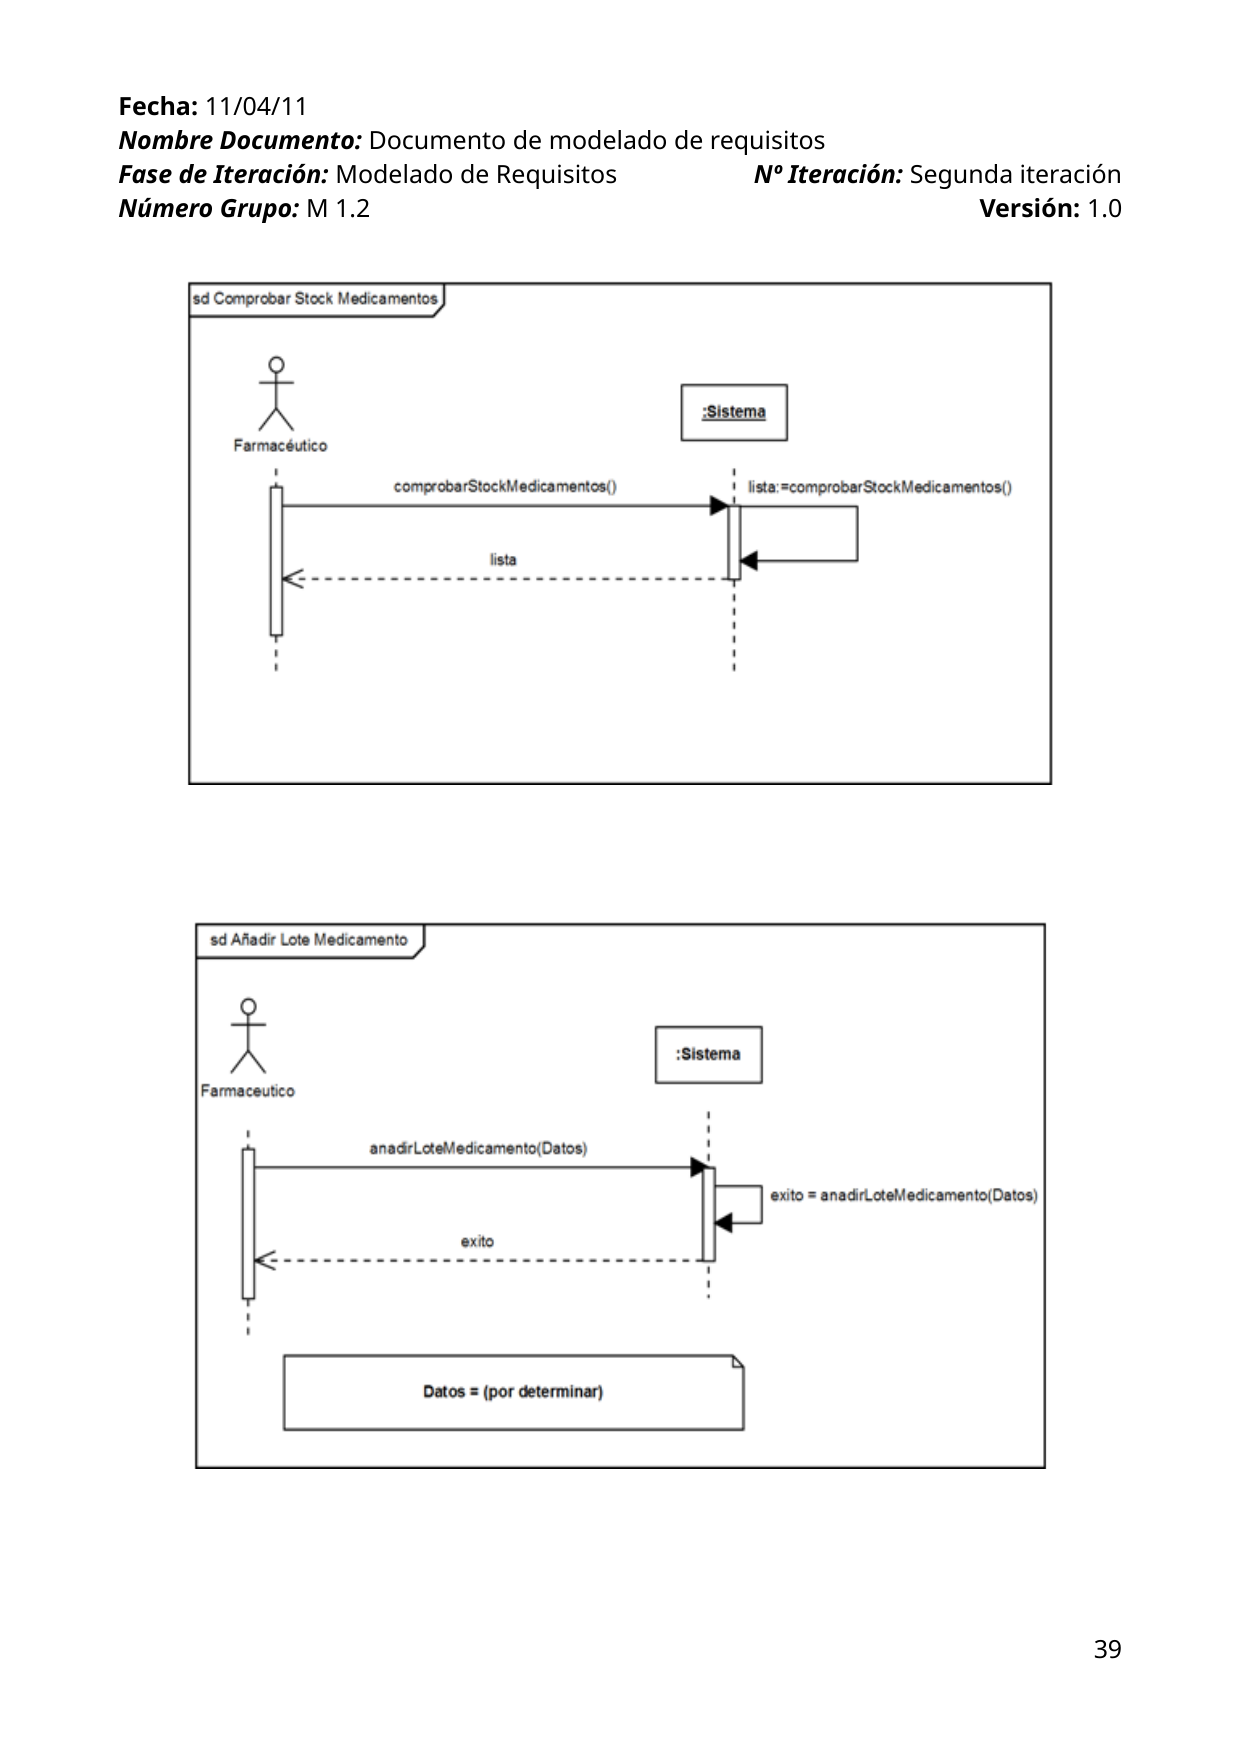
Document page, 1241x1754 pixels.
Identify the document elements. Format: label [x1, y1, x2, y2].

picture [187, 281, 1053, 785]
picture [194, 922, 1047, 1469]
